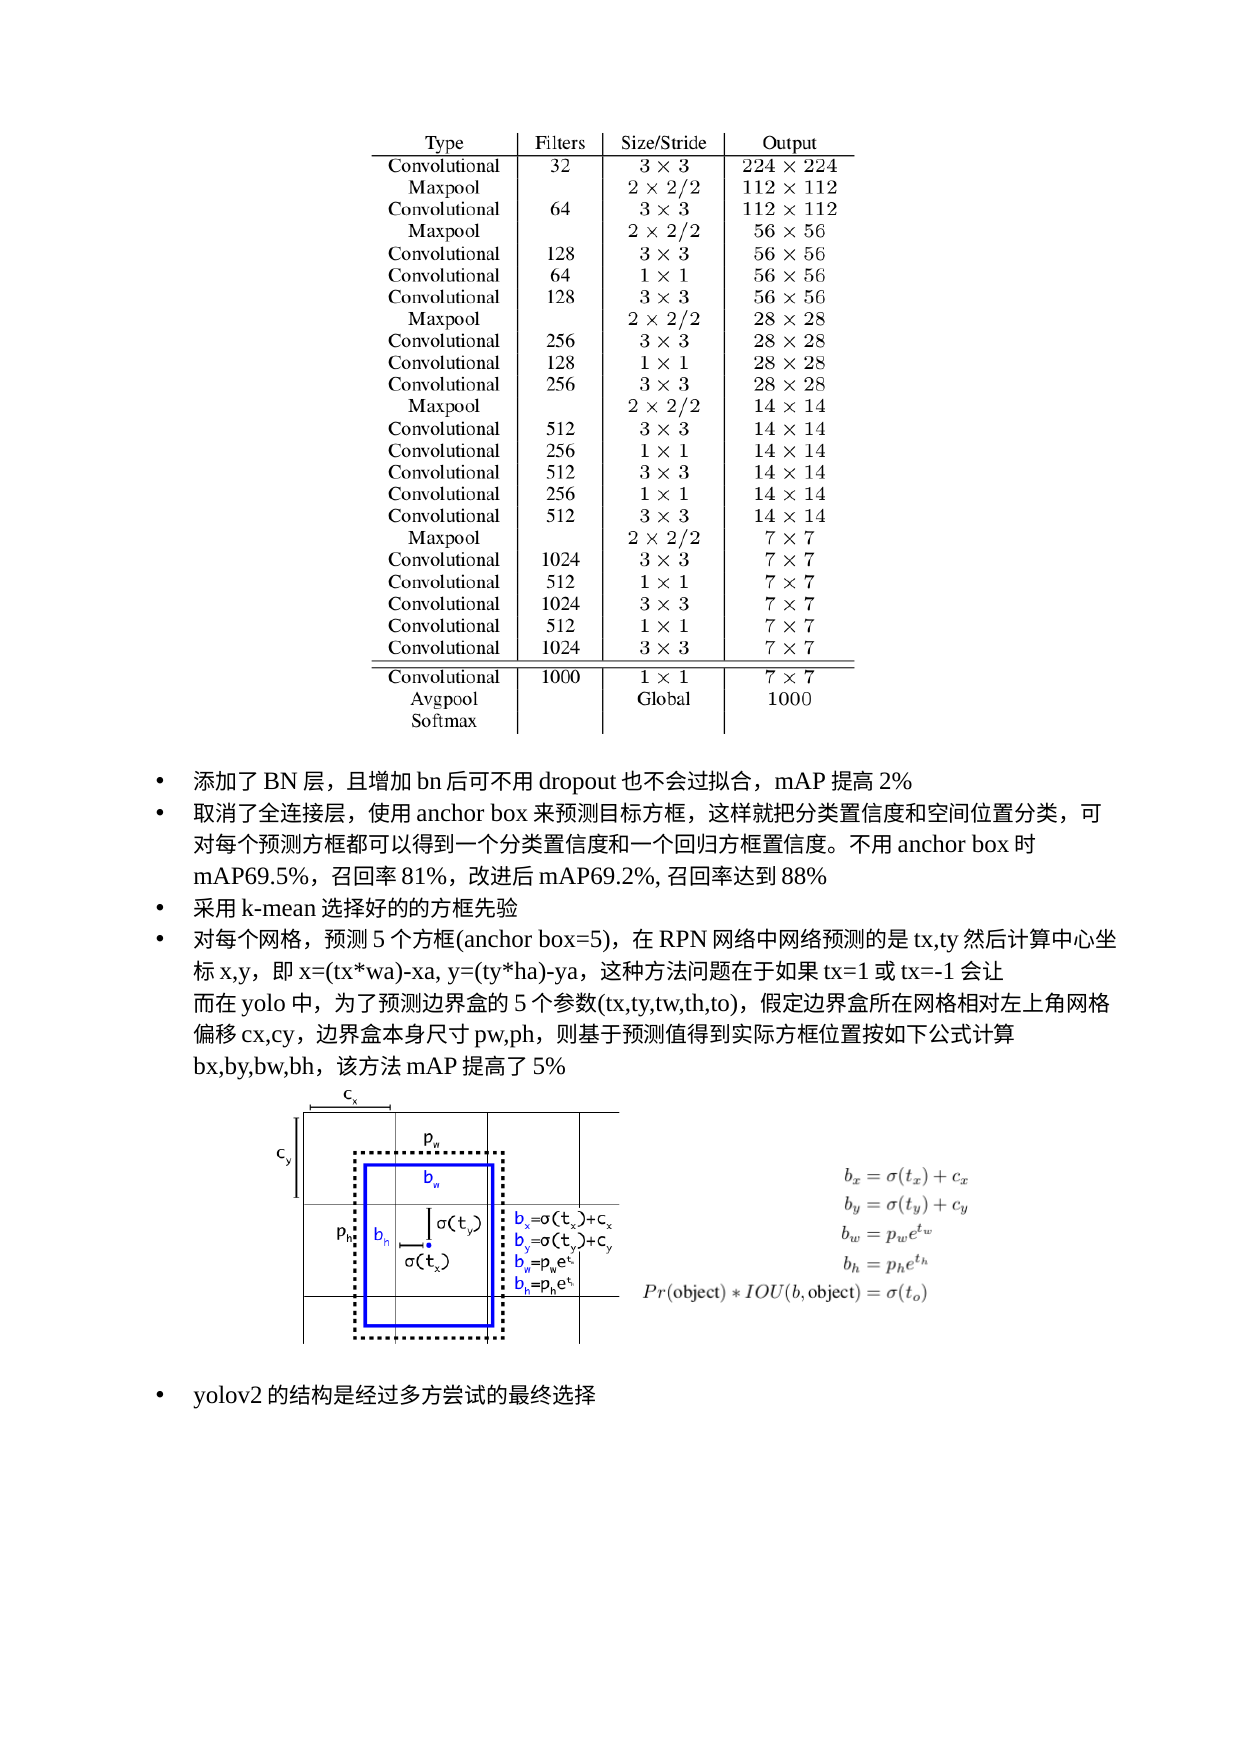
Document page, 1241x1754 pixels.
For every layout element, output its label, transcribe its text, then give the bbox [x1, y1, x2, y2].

list 取消了全连接层，使用anchor box来预测目标方框，这样就把分类置信度和空间位置分类，可对每个预测方框都可以得到一个分类置信度和一个回归方框置信度。不用anchor box时mAP69.5%，召回率81%，改进后mAP69.2%, 召回率达到88% [156, 796, 1122, 891]
list 而在yolo中，为了预测边界盒的5个参数(tx,ty,tw,th,to)，假定边界盒所在网格相对左上角网格偏移cx,cy，边界盒本身尺寸pw,ph，则基于预测值得到实际方框位置按如下公式计算bx,by,bw,bh，该方法mAP提高了5% [156, 986, 1122, 1081]
list 添加了BN层，且增加bn后可不用dropout也不会过拟合，mAP提高2% [156, 764, 1122, 796]
picture [639, 1163, 977, 1310]
picture [340, 126, 864, 736]
list yolov2的结构是经过多方尝试的最终选择 [156, 1378, 1122, 1410]
list 采用k-mean选择好的的方框先验 [156, 891, 1122, 922]
picture [273, 1087, 633, 1350]
list 对每个网格，预测5个方框(anchor box=5)，在RPN网络中网络预测的是tx,ty然后计算中心坐标x,y，即x=(tx*wa)-xa, y=(ty*ha)-ya，这种方法问题在于如果tx=1或tx=-1会让 [156, 922, 1122, 986]
